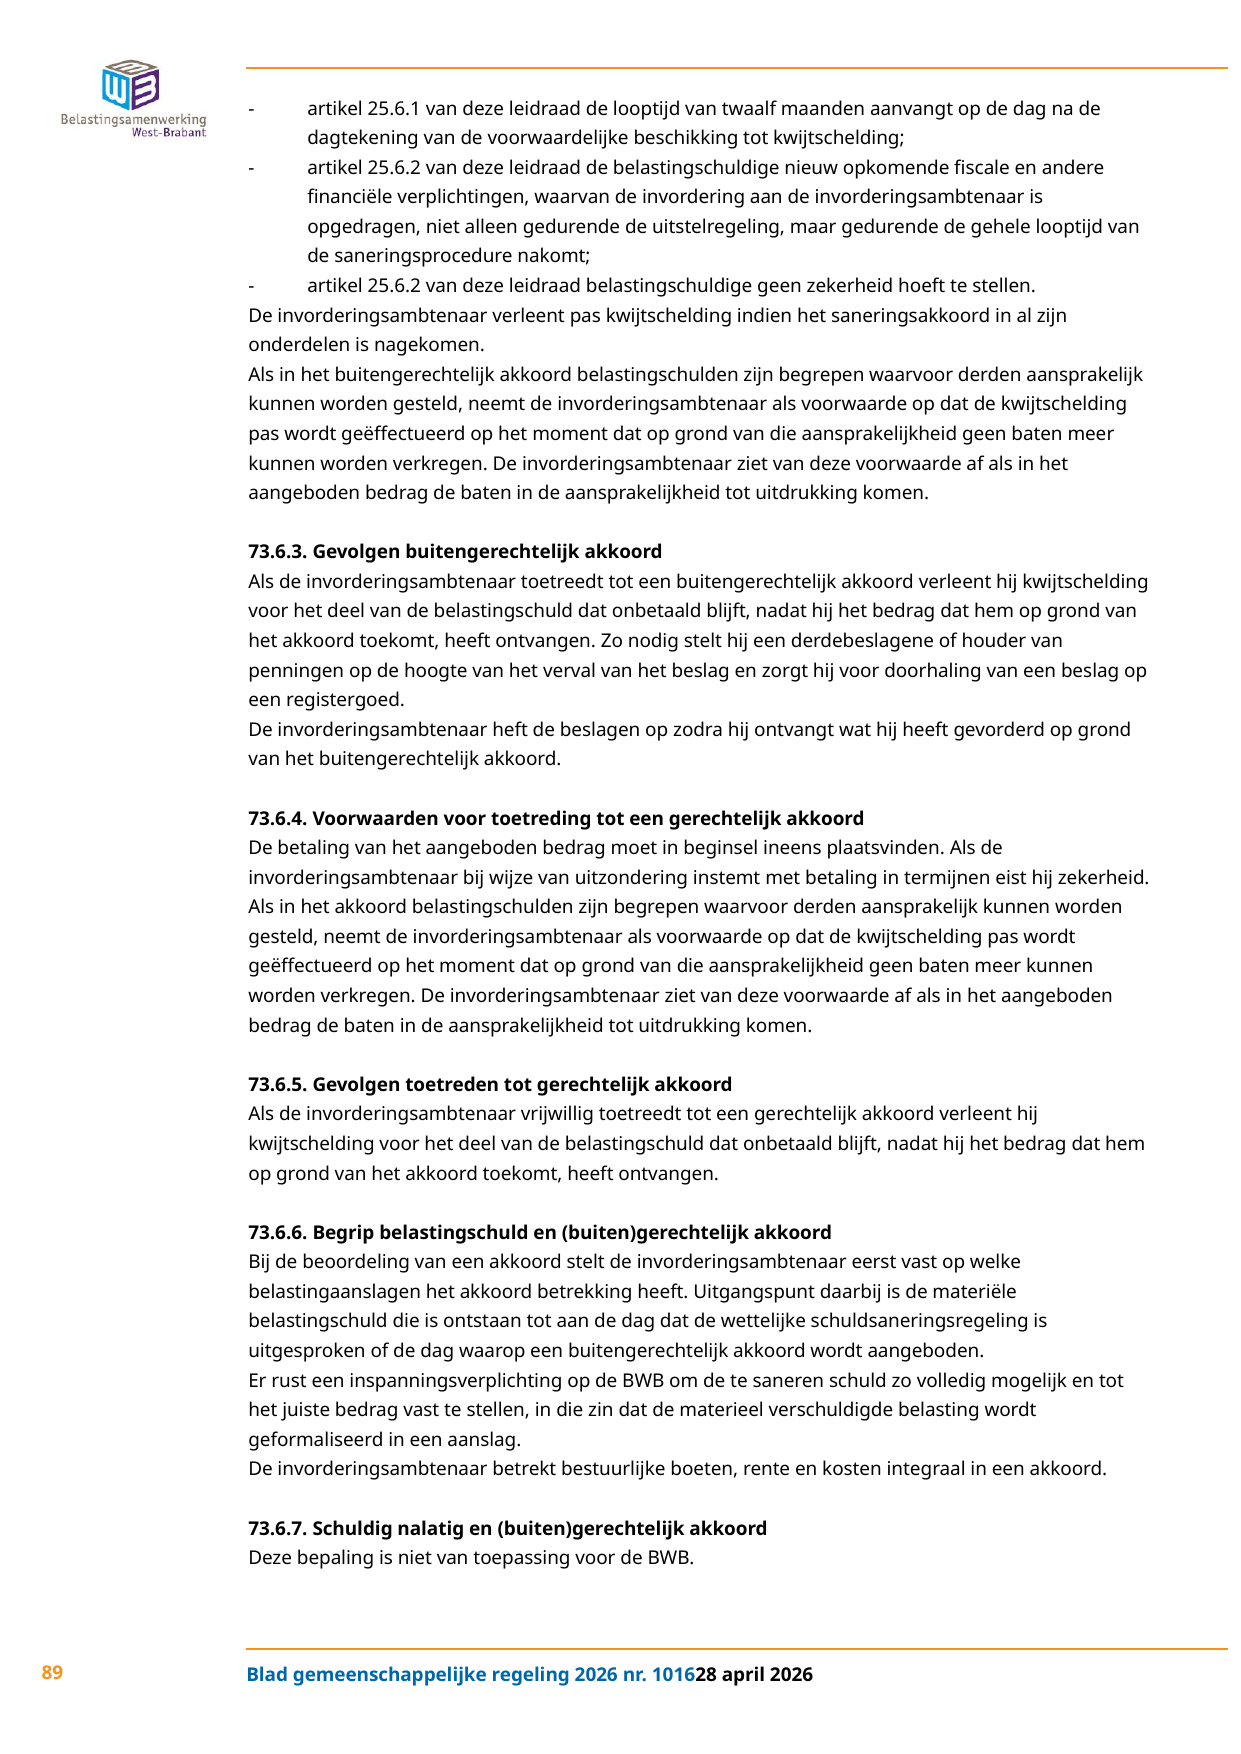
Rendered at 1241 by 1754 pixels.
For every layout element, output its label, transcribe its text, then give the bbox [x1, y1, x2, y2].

list artikel 25.6.1 van deze leidraad de looptijd van twaalf maanden aanvangt op de dag na de dagtekening van de voorwaardelijke beschikking tot kwijtschelding; [248, 95, 1152, 150]
text Als de invorderingsambtenaar toetreedt tot een buitengerechtelijk akkoord verleent hij kwijtschelding voor het deel van de belastingschuld dat onbetaald blijft, nadat hij het bedrag dat hem op grond van het akkoord toekomt, heeft ontvangen. Zo nodig stelt hij een derdebeslagene of houder van penningen op de hoogte van het verval van het beslag en zorgt hij voor doorhaling van een beslag op een registergoed. [248, 568, 1152, 712]
text 73.6.7. Schuldig nalatig en (buiten)gerechtelijk akkoord [248, 1515, 1152, 1541]
text Bij de beoordeling van een akkoord stelt de invorderingsambtenaar eerst vast op welke belastingaanslagen het akkoord betrekking heeft. Uitgangspunt daarbij is de materiële belastingschuld die is ontstaan tot aan de dag dat de wettelijke schuldsaneringsregeling is uitgesproken of de dag waarop een buitengerechtelijk akkoord wordt aangeboden. [248, 1248, 1152, 1363]
text 73.6.5. Gevolgen toetreden tot gerechtelijk akkoord [248, 1071, 1152, 1097]
text Als in het buitengerechtelijk akkoord belastingschulden zijn begrepen waarvoor derden aansprakelijk kunnen worden gesteld, neemt de invorderingsambtenaar als voorwaarde op dat de kwijtschelding pas wordt geëffectueerd op het moment dat op grond van die aansprakelijkheid geen baten meer kunnen worden verkregen. De invorderingsambtenaar ziet van deze voorwaarde af als in het aangeboden bedrag de baten in de aansprakelijkheid tot uitdrukking komen. [248, 361, 1152, 505]
text 73.6.3. Gevolgen buitengerechtelijk akkoord [248, 538, 1152, 564]
text Deze bepaling is niet van toepassing voor de BWB. [248, 1544, 1152, 1570]
list artikel 25.6.2 van deze leidraad de belastingschuldige nieuw opkomende fiscale en andere financiële verplichtingen, waarvan de invordering aan de invorderingsambtenaar is opgedragen, niet alleen gedurende de uitstelregeling, maar gedurende de gehele looptijd van de saneringsprocedure nakomt; [248, 154, 1152, 268]
text Er rust een inspanningsverplichting op de BWB om de te saneren schuld zo volledig mogelijk en tot het juiste bedrag vast te stellen, in die zin dat de materieel verschuldigde belasting wordt geformaliseerd in een aanslag. [248, 1367, 1152, 1452]
text De invorderingsambtenaar betrekt bestuurlijke boeten, rente en kosten integraal in een akkoord. [248, 1456, 1152, 1481]
text De invorderingsambtenaar verleent pas kwijtschelding indien het saneringsakkoord in al zijn onderdelen is nagekomen. [248, 302, 1152, 357]
text De betaling van het aangeboden bedrag moet in beginsel ineens plaatsvinden. Als de invorderingsambtenaar bij wijze van uitzondering instemt met betaling in termijnen eist hij zekerheid. [248, 834, 1152, 890]
text Als in het akkoord belastingschulden zijn begrepen waarvoor derden aansprakelijk kunnen worden gesteld, neemt de invorderingsambtenaar als voorwaarde op dat de kwijtschelding pas wordt geëffectueerd op het moment dat op grond van die aansprakelijkheid geen baten meer kunnen worden verkregen. De invorderingsambtenaar ziet van deze voorwaarde af als in het aangeboden bedrag de baten in de aansprakelijkheid tot uitdrukking komen. [248, 893, 1152, 1038]
text De invorderingsambtenaar heft de beslagen op zodra hij ontvangt wat hij heeft gevorderd op grond van het buitengerechtelijk akkoord. [248, 716, 1152, 771]
picture [41, 47, 231, 172]
text 73.6.4. Voorwaarden voor toetreding tot een gerechtelijk akkoord [248, 805, 1152, 831]
list artikel 25.6.2 van deze leidraad belastingschuldige geen zekerheid hoeft te stellen. [248, 272, 1152, 298]
text 73.6.6. Begrip belastingschuld en (buiten)gerechtelijk akkoord [248, 1219, 1152, 1245]
text Als de invorderingsambtenaar vrijwillig toetreedt tot een gerechtelijk akkoord verleent hij kwijtschelding voor het deel van de belastingschuld dat onbetaald blijft, nadat hij het bedrag dat hem op grond van het akkoord toekomt, heeft ontvangen. [248, 1101, 1152, 1186]
